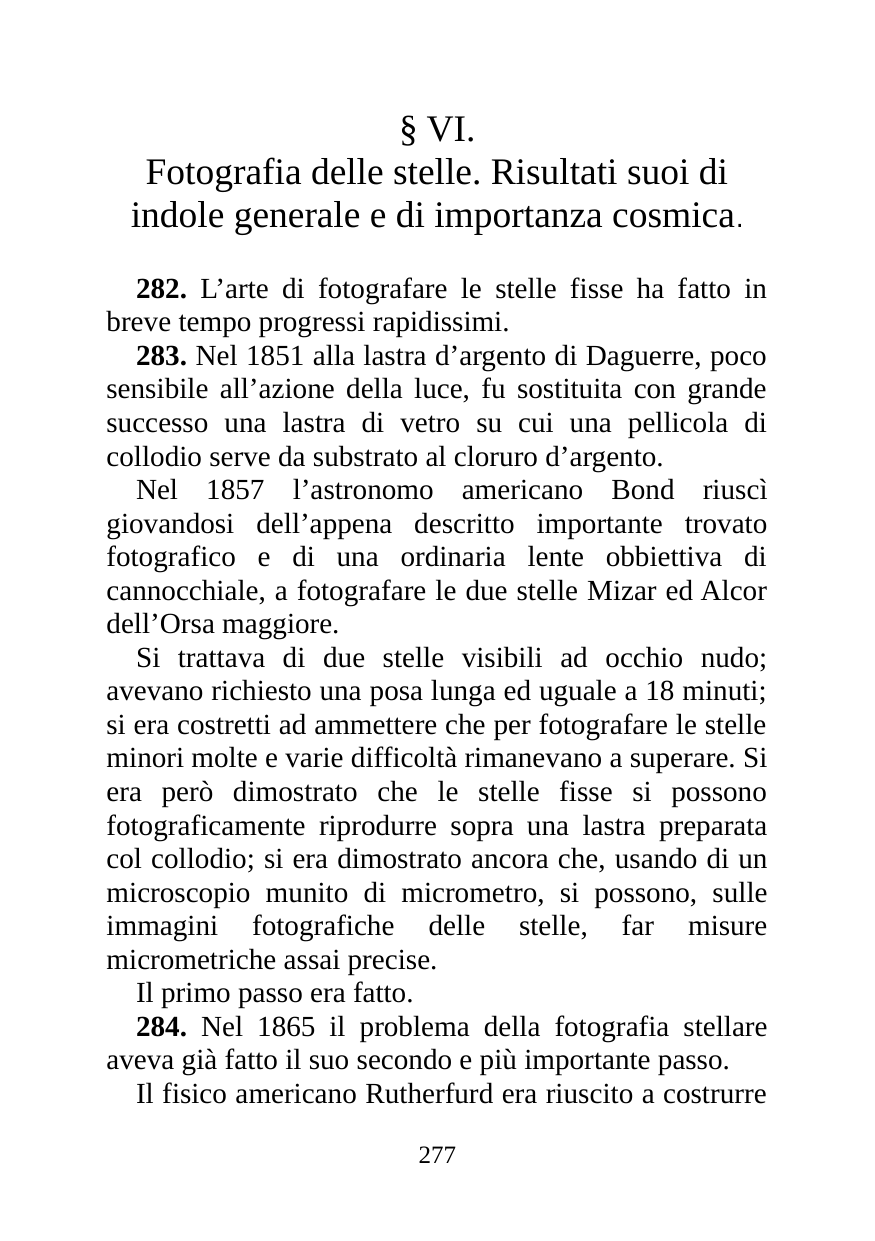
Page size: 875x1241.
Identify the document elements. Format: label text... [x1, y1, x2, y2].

text 283. Nel 1851 alla lastra d’argento di Daguerre, poco sensibile all’azione della luce, fu sostituita con grande successo una lastra di vetro su cui una pellicola di collodio serve da substrato al cloruro d’argento. [106, 338, 768, 472]
subtitle § VI. Fotografia delle stelle. Risultati suoi di indole generale e di importanza cosmica. [106, 106, 768, 236]
text 282. L’arte di fotografare le stelle fisse ha fatto in breve tempo progressi rapidissimi. [106, 271, 768, 338]
text 284. Nel 1865 il problema della fotografia stellare aveva già fatto il suo secondo e più importante passo. [106, 1009, 768, 1076]
text Nel 1857 l’astronomo americano Bond riuscì giovandosi dell’appena descritto importante trovato fotografico e di una ordinaria lente obbiettiva di cannocchiale, a fotografare le due stelle Mizar ed Alcor dell’Orsa maggiore. [106, 472, 768, 640]
text Il fisico americano Rutherfurd era riuscito a costrurre [106, 1076, 768, 1109]
text Si trattava di due stelle visibili ad occhio nudo; avevano richiesto una posa lunga ed uguale a 18 minuti; si era costretti ad ammettere che per fotografare le stelle minori molte e varie difficoltà rimanevano a superare. Si era però dimostrato che le stelle fisse si possono fotograficamente riprodurre sopra una lastra preparata col collodio; si era dimostrato ancora che, usando di un microscopio munito di micrometro, si possono, sulle immagini fotografiche delle stelle, far misure micrometriche assai precise. [106, 640, 768, 975]
text Il primo passo era fatto. [106, 975, 768, 1009]
